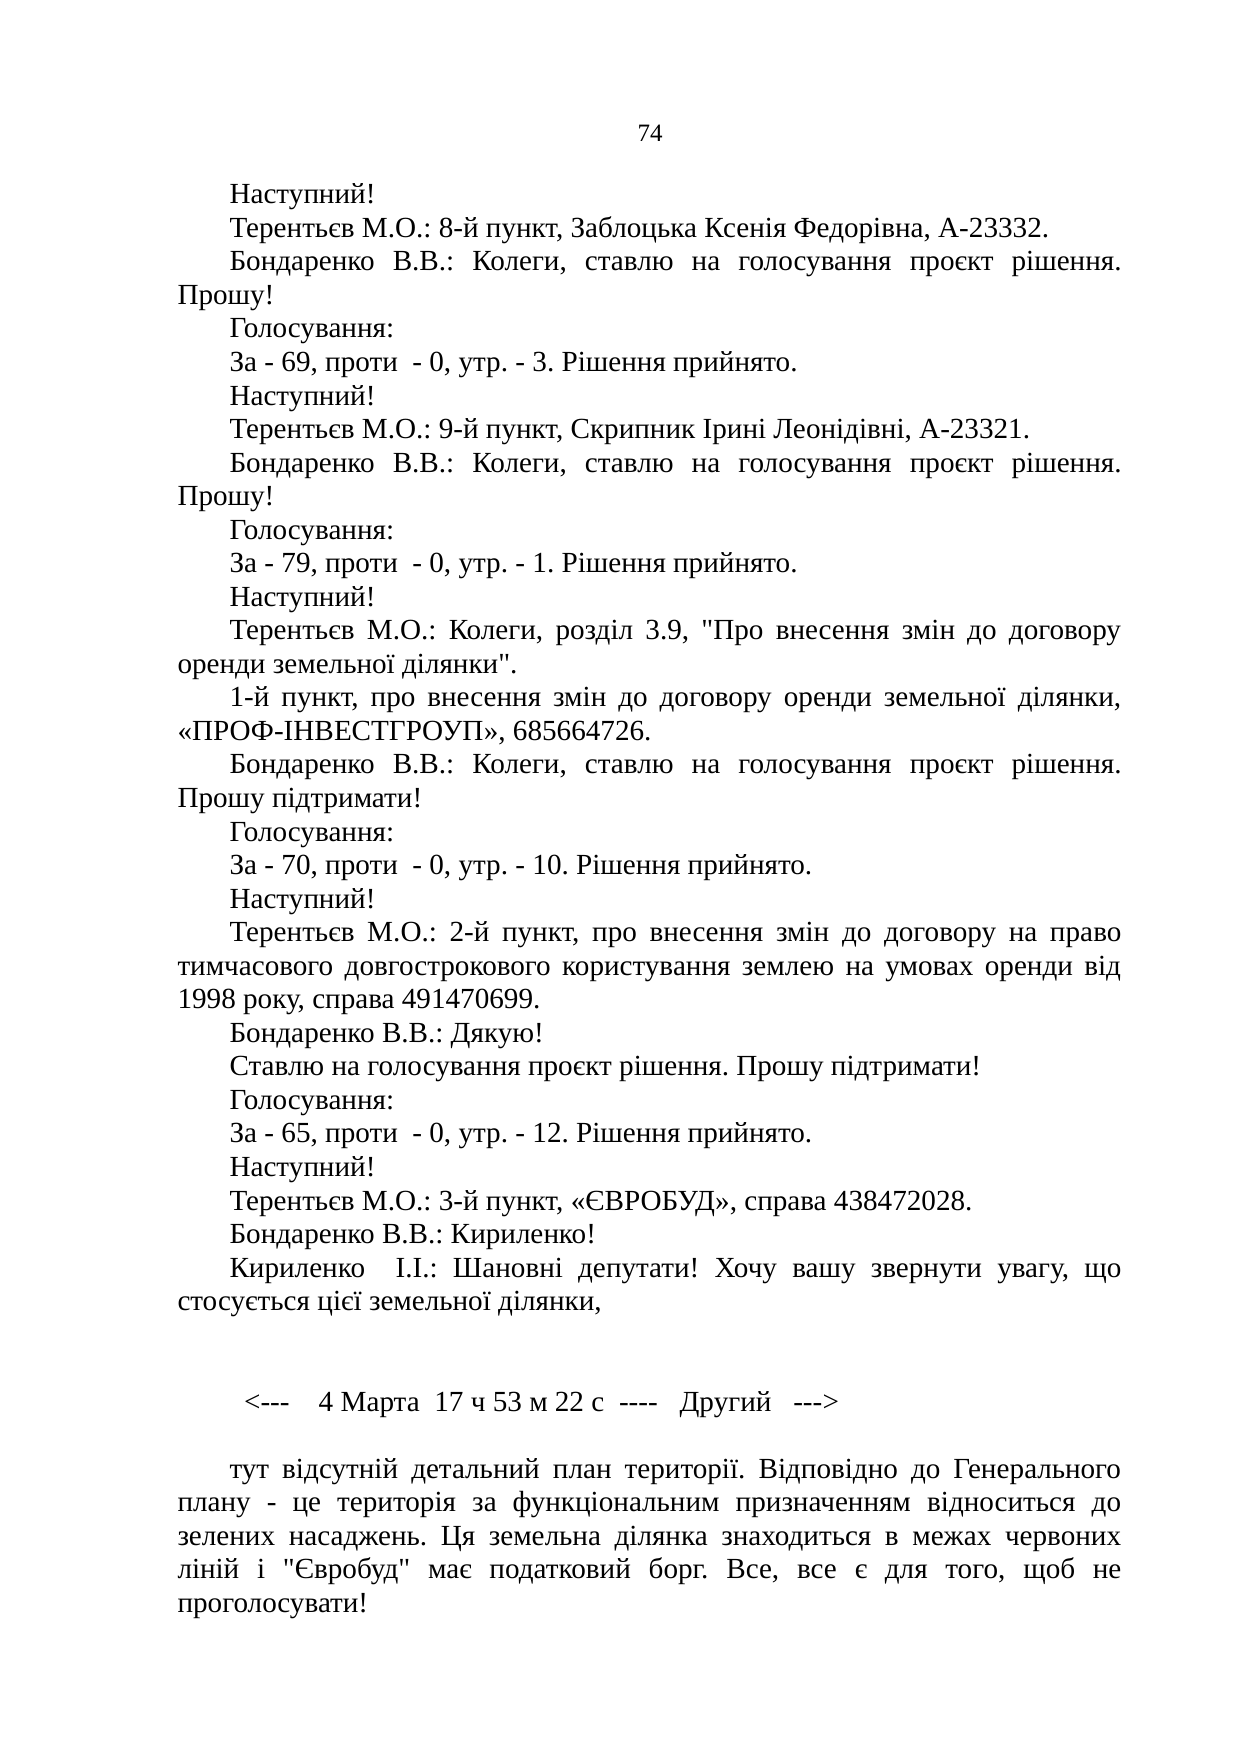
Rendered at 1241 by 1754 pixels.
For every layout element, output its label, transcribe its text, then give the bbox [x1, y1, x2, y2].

text Кириленко І.І.: Шановні депутати! Хочу вашу звернути увагу, що стосується цієї земельної ділянки, [177, 1250, 1122, 1317]
text За - 69, проти - 0, утр. - 3. Рішення прийнято. [177, 344, 1122, 378]
text тут відсутній детальний план території. Відповідно до Генерального плану - це територія за функціональним призначенням відноситься до зелених насаджень. Ця земельна ділянка знаходиться в межах червоних ліній і "Євробуд" має податковий борг. Все, все є для того, щоб не проголосувати! [177, 1451, 1122, 1619]
text Бондаренко В.В.: Дякую! [177, 1015, 1122, 1048]
text <--- 4 Марта 17 ч 53 м 22 с ---- Другий ---> [177, 1384, 1122, 1417]
text Наступний! [177, 1149, 1122, 1183]
text Терентьєв М.О.: Колеги, розділ 3.9, "Про внесення змін до договору оренди земельної ділянки". [177, 612, 1122, 679]
text Бондаренко В.В.: Колеги, ставлю на голосування проєкт рішення. Прошу! [177, 243, 1122, 311]
text Бондаренко В.В.: Кириленко! [177, 1216, 1122, 1250]
text За - 65, проти - 0, утр. - 12. Рішення прийнято. [177, 1116, 1122, 1149]
text Наступний! [177, 881, 1122, 914]
text Терентьєв М.О.: 8-й пункт, Заблоцька Ксенія Федорівна, А-23332. [177, 210, 1122, 243]
text Голосування: [177, 311, 1122, 344]
text Терентьєв М.О.: 2-й пункт, про внесення змін до договору на право тимчасового довгострокового користування землею на умовах оренди від 1998 року, справа 491470699. [177, 914, 1122, 1015]
text Наступний! [177, 176, 1122, 210]
text За - 79, проти - 0, утр. - 1. Рішення прийнято. [177, 545, 1122, 579]
text Ставлю на голосування проєкт рішення. Прошу підтримати! [177, 1048, 1122, 1082]
text Наступний! [177, 579, 1122, 612]
text Бондаренко В.В.: Колеги, ставлю на голосування проєкт рішення. Прошу підтримати! [177, 747, 1122, 814]
text Терентьєв М.О.: 3-й пункт, «ЄВРОБУД», справа 438472028. [177, 1183, 1122, 1216]
text Голосування: [177, 1082, 1122, 1116]
text Голосування: [177, 814, 1122, 847]
text Терентьєв М.О.: 9-й пункт, Скрипник Ірині Леонідівні, А-23321. [177, 411, 1122, 445]
text За - 70, проти - 0, утр. - 10. Рішення прийнято. [177, 847, 1122, 881]
text Бондаренко В.В.: Колеги, ставлю на голосування проєкт рішення. Прошу! [177, 445, 1122, 512]
text 1-й пункт, про внесення змін до договору оренди земельної ділянки, «ПРОФ-ІНВЕСТГРОУП», 685664726. [177, 679, 1122, 747]
text Голосування: [177, 512, 1122, 545]
text Наступний! [177, 378, 1122, 411]
